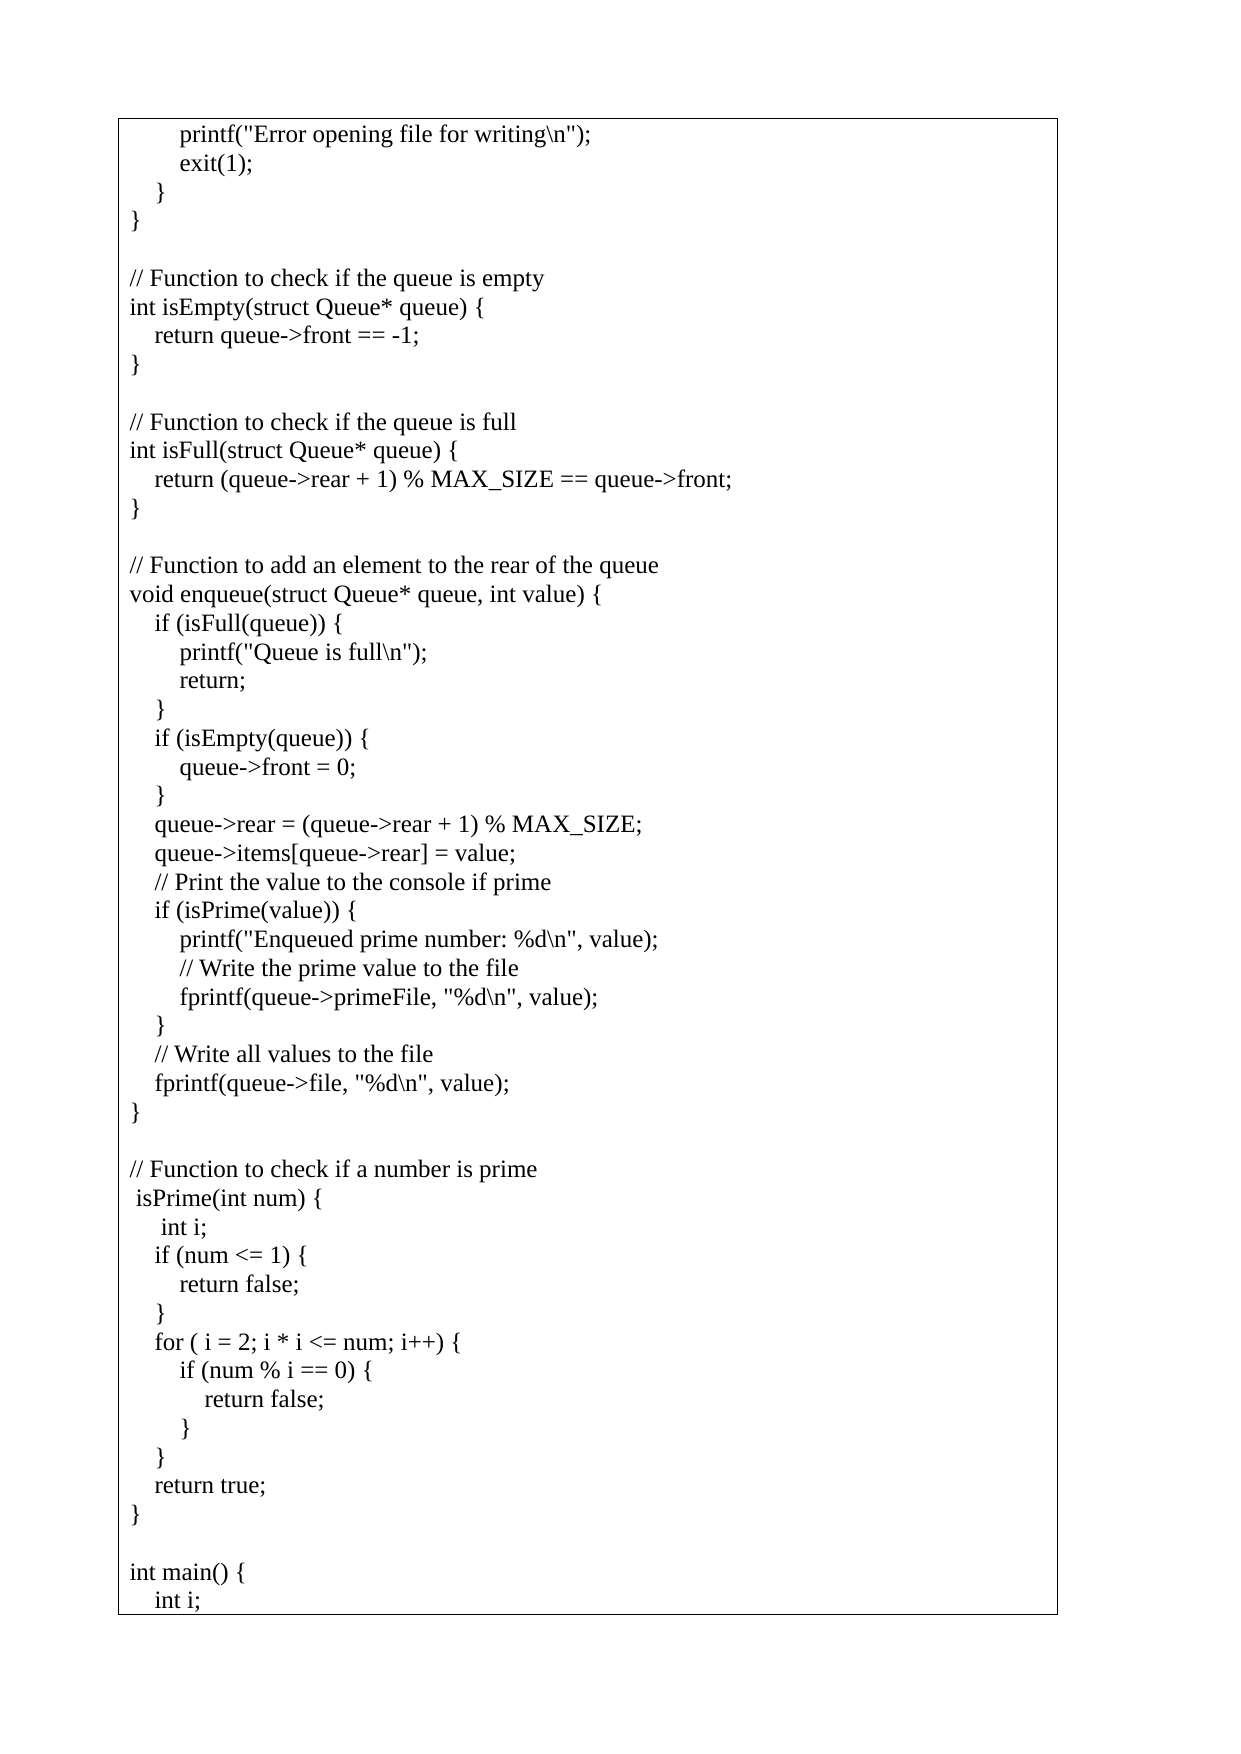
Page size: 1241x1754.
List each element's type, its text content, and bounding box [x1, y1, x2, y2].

table_cell printf("Error opening file for writing\n"); exit(1); } } // Function to check if the queue is empty int isEmpty(struct Queue* queue) { return queue->front == -1; } // Function to check if the queue is full int isFull(struct Queue* queue) { return (queue->rear + 1) % MAX_SIZE == queue->front; } // Function to add an element to the rear of the queue void enqueue(struct Queue* queue, int value) { if (isFull(queue)) { printf("Queue is full\n"); return; } if (isEmpty(queue)) { queue->front = 0; } queue->rear = (queue->rear + 1) % MAX_SIZE; queue->items[queue->rear] = value; // Print the value to the console if prime if (isPrime(value)) { printf("Enqueued prime number: %d\n", value); // Write the prime value to the file fprintf(queue->primeFile, "%d\n", value); } // Write all values to the file fprintf(queue->file, "%d\n", value); } // Function to check if a number is prime isPrime(int num) { int i; if (num <= 1) { return false; } for ( i = 2; i * i <= num; i++) { if (num % i == 0) { return false; } } return true; } int main() { int i; [119, 119, 1057, 1614]
